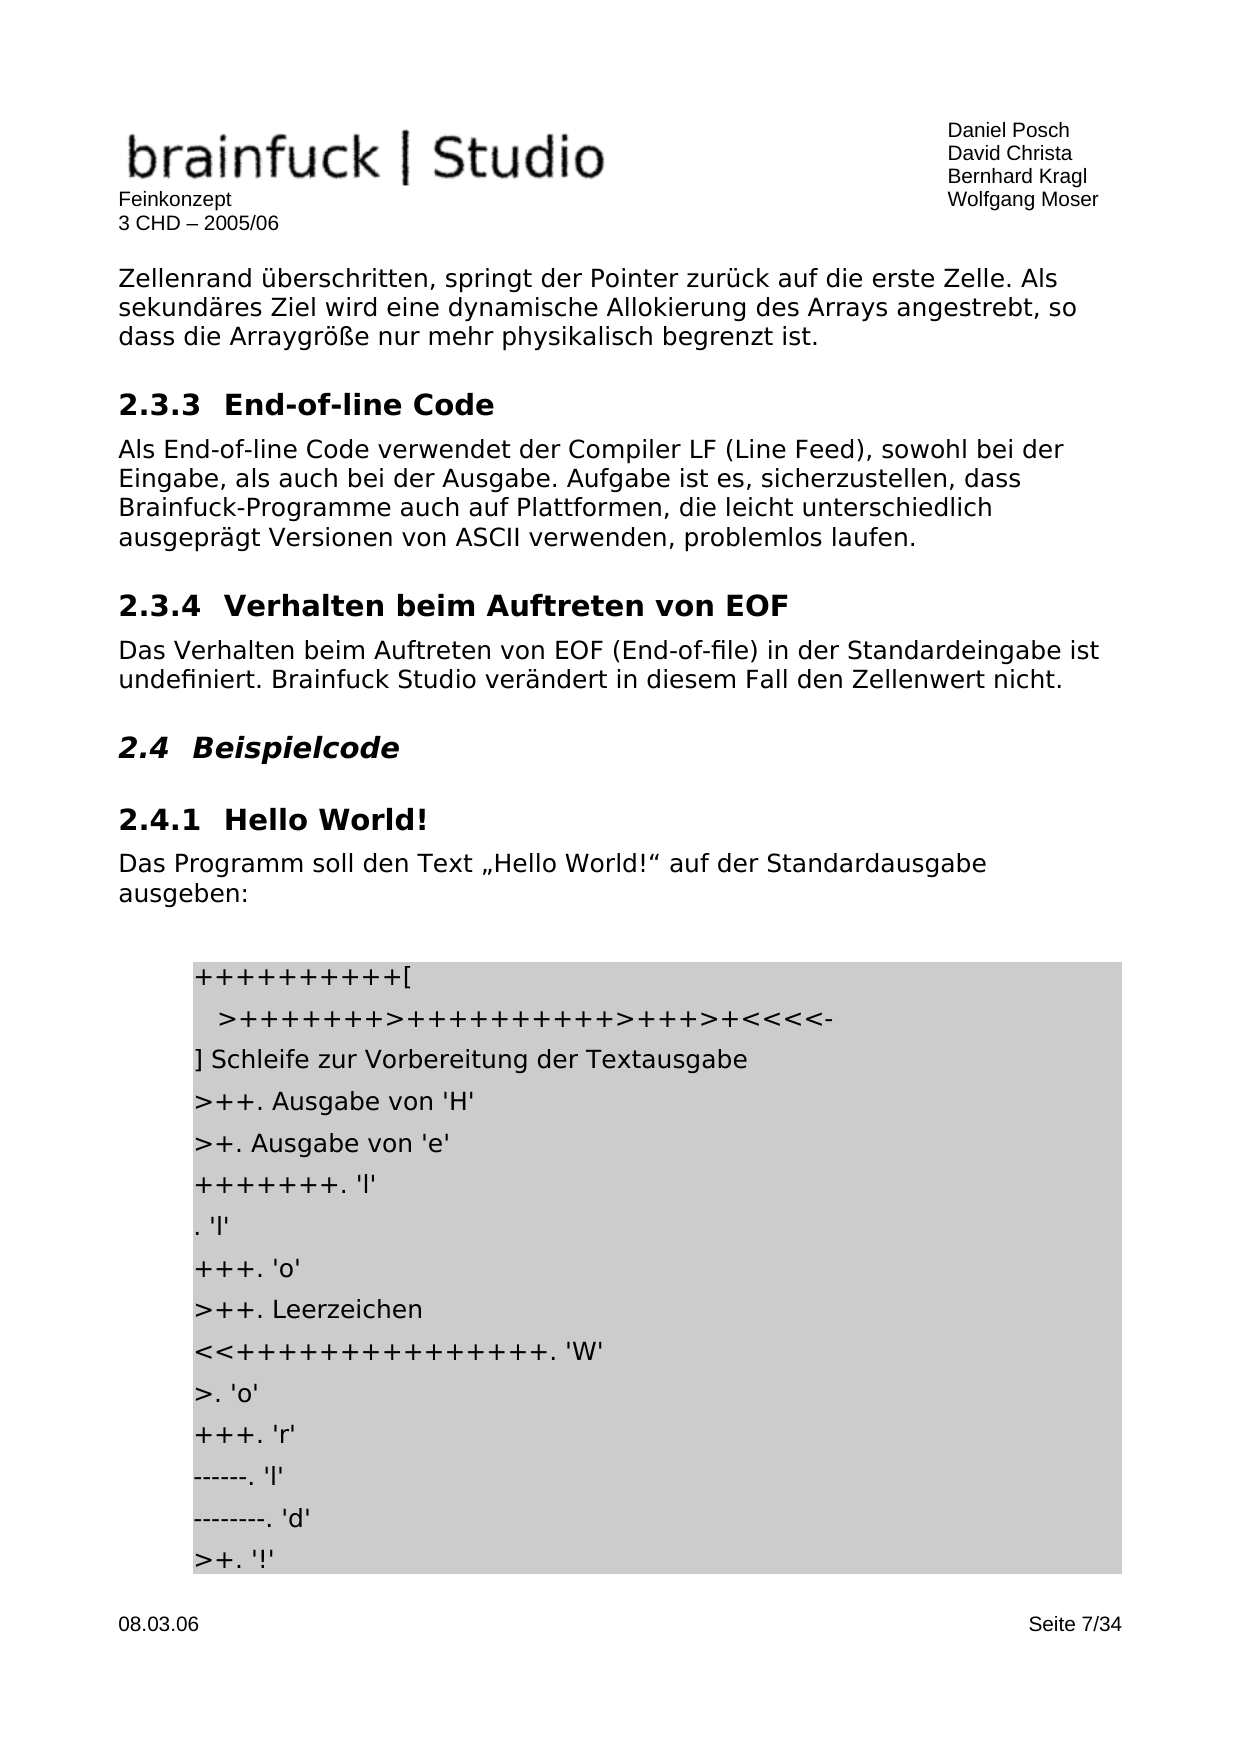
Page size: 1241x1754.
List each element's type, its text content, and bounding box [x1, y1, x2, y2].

text <<+++++++++++++++. 'W' [193, 1337, 1122, 1366]
subtitle Verhalten beim Auftreten von EOF [118, 589, 1122, 623]
subtitle Beispielcode [118, 732, 1122, 766]
text +++++++. 'l' [193, 1170, 1122, 1199]
text >++. Leerzeichen [193, 1295, 1122, 1324]
text >. 'o' [193, 1379, 1122, 1408]
text >+. Ausgabe von 'e' [193, 1129, 1122, 1158]
text ------. 'l' [193, 1462, 1122, 1491]
subtitle Hello World! [118, 803, 1122, 837]
text >++. Ausgabe von 'H' [193, 1087, 1122, 1116]
text Zellenrand überschritten, springt der Pointer zurück auf die erste Zelle. Als sekundäres Ziel wird eine dynamische Allokierung des Arrays angestrebt, so dass die Arraygröße nur mehr physikalisch begrenzt ist. [118, 264, 1122, 351]
text >+++++++>++++++++++>+++>+<<<<- [193, 1004, 1122, 1033]
text ++++++++++[ [193, 962, 1122, 991]
subtitle End-of-line Code [118, 389, 1122, 423]
picture [118, 118, 609, 187]
text Das Verhalten beim Auftreten von EOF (End-of-file) in der Standardeingabe ist undefiniert. Brainfuck Studio verändert in diesem Fall den Zellenwert nicht. [118, 636, 1122, 694]
text . 'l' [193, 1212, 1122, 1241]
text +++. 'r' [193, 1420, 1122, 1449]
text Das Programm soll den Text „Hello World!“ auf der Standardausgabe ausgeben: [118, 849, 1122, 908]
text --------. 'd' [193, 1504, 1122, 1533]
text ] Schleife zur Vorbereitung der Textausgabe [193, 1045, 1122, 1074]
text +++. 'o' [193, 1254, 1122, 1283]
text Als End-of-line Code verwendet der Compiler LF (Line Feed), sowohl bei der Eingabe, als auch bei der Ausgabe. Aufgabe ist es, sicherzustellen, dass Brainfuck-Programme auch auf Plattformen, die leicht unterschiedlich ausgeprägt Versionen von ASCII verwenden, problemlos laufen. [118, 435, 1122, 552]
text >+. '!' [193, 1545, 1122, 1574]
